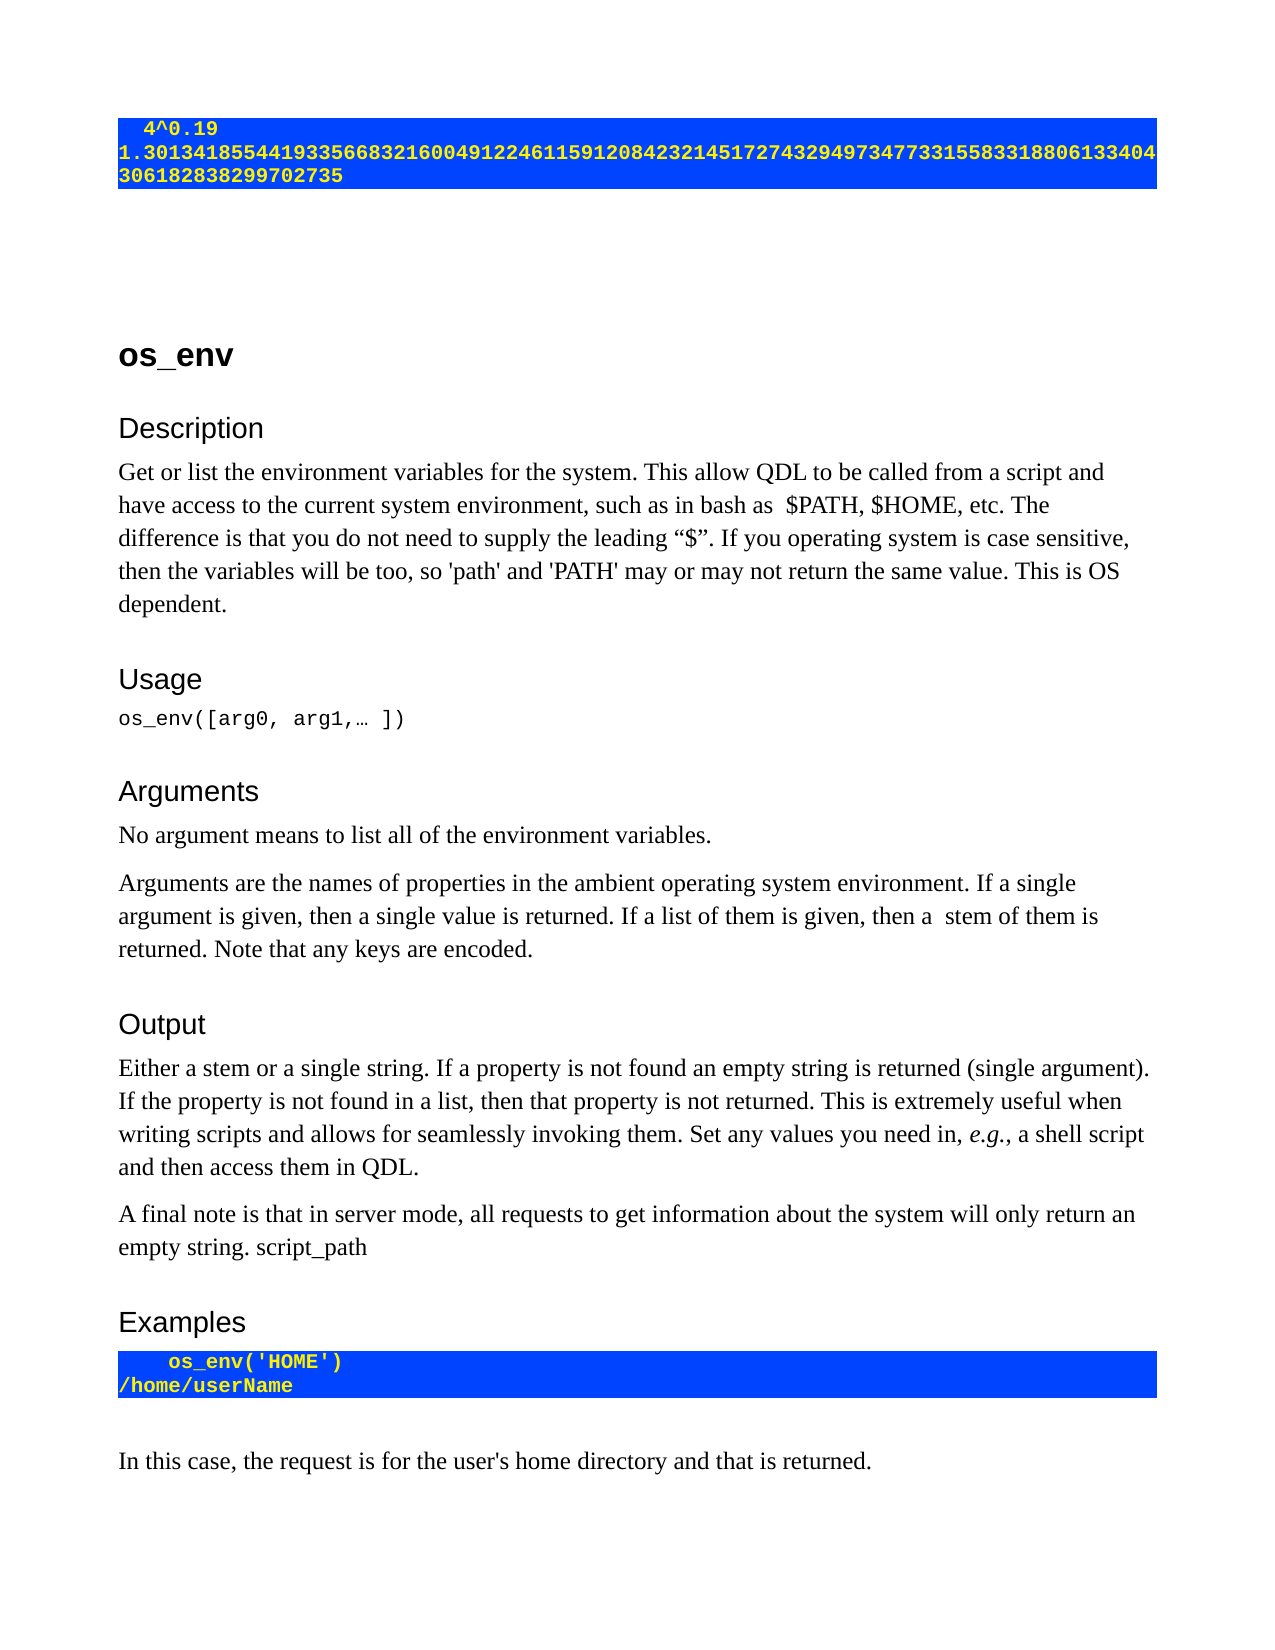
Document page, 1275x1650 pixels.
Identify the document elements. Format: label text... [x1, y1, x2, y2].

text os_env('HOME') [118, 1351, 1157, 1375]
subtitle Examples [118, 1305, 1157, 1339]
subtitle Description [118, 411, 1157, 444]
text 4^0.19 [118, 118, 1157, 142]
text /home/userName [118, 1375, 1157, 1398]
text os_env([arg0, arg1,… ]) [118, 708, 1157, 731]
text No argument means to list all of the environment variables. [118, 821, 1157, 849]
subtitle Output [118, 1007, 1157, 1040]
subtitle Arguments [118, 774, 1157, 808]
subtitle os_env [118, 257, 1157, 373]
text Arguments are the names of properties in the ambient operating system environment. If a single argument is given, then a single value is returned. If a list of them is given, then a stem of them is returned. Note that any keys are encoded. [118, 868, 1157, 963]
text Get or list the environment variables for the system. This allow QDL to be called from a script and have access to the current system environment, such as in bash as $PATH, $HOME, etc. The difference is that you do not need to supply the leading “$”. If you operating system is case sensitive, then the variables will be too, so 'path' and 'PATH' may or may not return the same value. This is OS dependent. [118, 457, 1157, 618]
subtitle Usage [118, 662, 1157, 695]
text 1.301341855441933566832160049122461159120842321451727432949734773315583318806133404306182838299702735 [118, 142, 1157, 189]
text Either a stem or a single string. If a property is not found an empty string is returned (single argument). If the property is not found in a list, then that property is not returned. This is extremely useful when writing scripts and allows for seamlessly invoking them. Set any values you need in, e.g., a shell script and then access them in QDL. [118, 1053, 1157, 1181]
text In this case, the request is for the user's home directory and that is returned. [118, 1446, 1157, 1475]
text A final note is that in server mode, all requests to get information about the system will only return an empty string. script_path [118, 1199, 1157, 1261]
